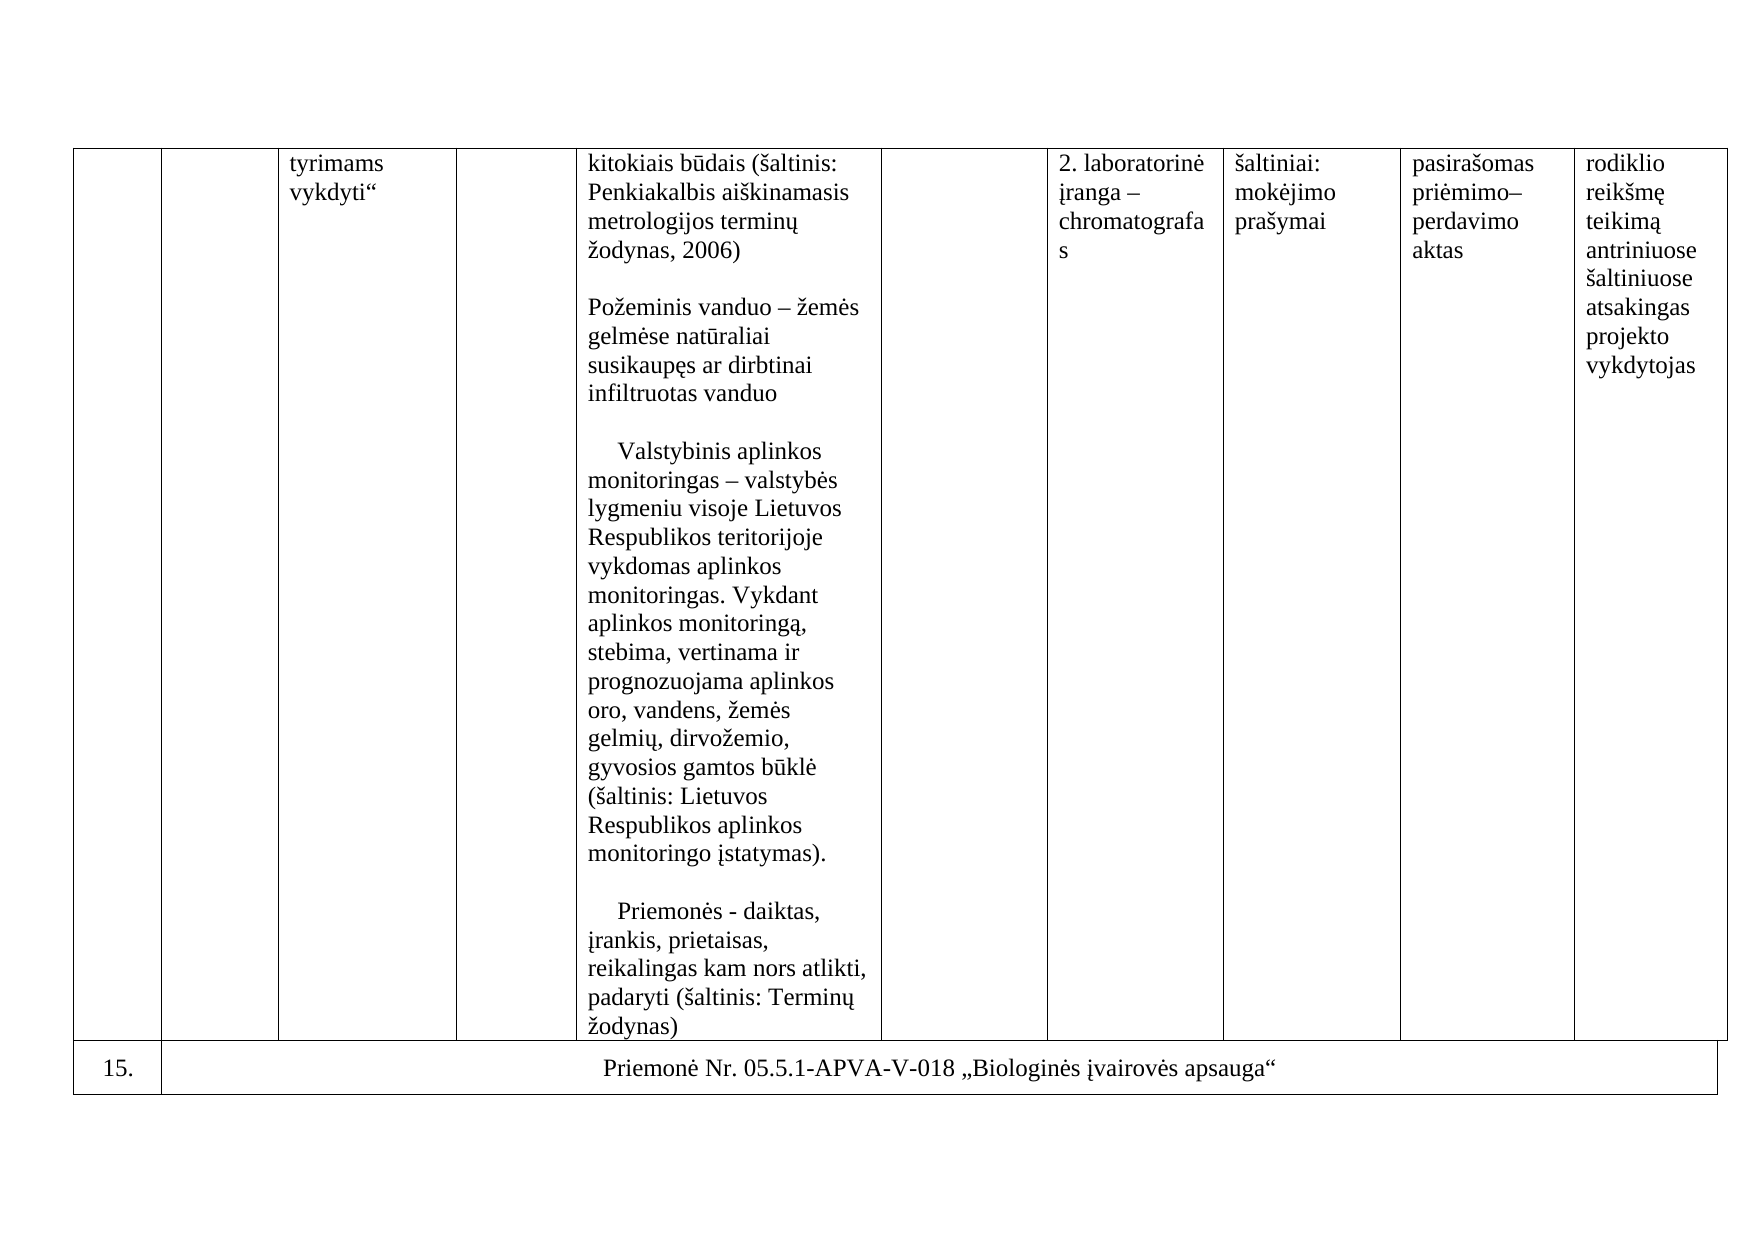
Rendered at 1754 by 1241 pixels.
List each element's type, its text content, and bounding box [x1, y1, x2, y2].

table_cell tyrimams vykdyti“ [279, 149, 456, 1040]
table_cell [1718, 1041, 1722, 1094]
table_cell [1722, 1041, 1728, 1094]
table_cell Priemonė Nr. 05.5.1-APVA-V-018 „Biologinės įvairovės apsauga“ [162, 1041, 1717, 1094]
table_cell [457, 149, 576, 1040]
table_cell rodiklio reikšmę teikimą antriniuose šaltiniuose atsakingas projekto vykdytojas [1575, 149, 1727, 1040]
table_cell [162, 149, 278, 1040]
table_cell [882, 149, 1047, 1040]
table_cell šaltiniai: mokėjimo prašymai [1224, 149, 1400, 1040]
table_cell 2. laboratorinė įranga – chromatografas [1048, 149, 1223, 1040]
table_cell pasirašomas priėmimo–perdavimo aktas [1401, 149, 1574, 1040]
table_cell kitokiais būdais (šaltinis: Penkiakalbis aiškinamasis metrologijos terminų žodynas, 2006) Požeminis vanduo – žemės gelmėse natūraliai susikaupęs ar dirbtinai infiltruotas vanduo Valstybinis aplinkos monitoringas – valstybės lygmeniu visoje Lietuvos Respublikos teritorijoje vykdomas aplinkos monitoringas. Vykdant aplinkos monitoringą, stebima, vertinama ir prognozuojama aplinkos oro, vandens, žemės gelmių, dirvožemio, gyvosios gamtos būklė (šaltinis: Lietuvos Respublikos aplinkos monitoringo įstatymas). Priemonės - daiktas, įrankis, prietaisas, reikalingas kam nors atlikti, padaryti (šaltinis: Terminų žodynas) [577, 149, 881, 1040]
table_cell 15. [74, 1041, 161, 1094]
table_cell [74, 149, 161, 1040]
